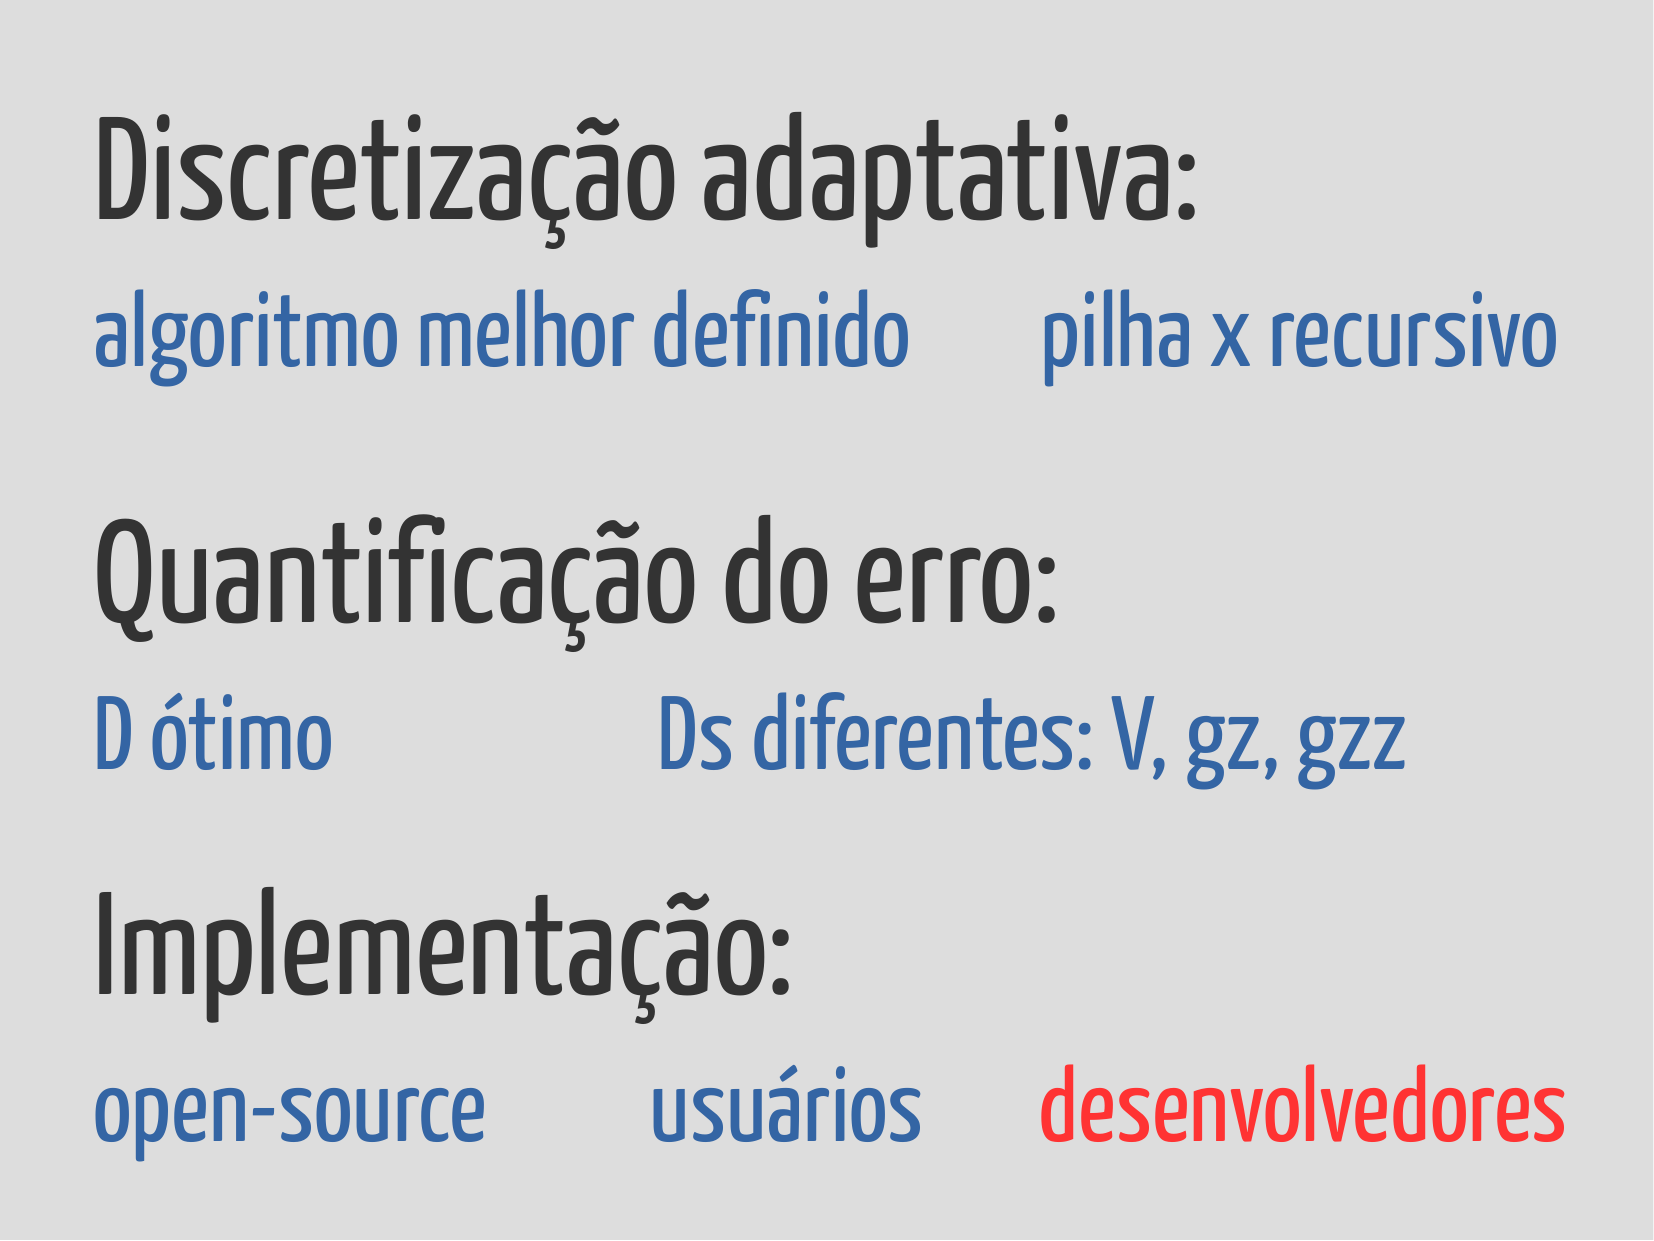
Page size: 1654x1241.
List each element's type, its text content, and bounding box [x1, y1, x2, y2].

text_box Quantificação do erro: D ótimo Ds diferentes: V, gz, gzz [78, 449, 1423, 822]
text_box Discretização adaptativa: algoritmo melhor definido pilha x recursivo [78, 47, 1575, 619]
text_box Implementação: open-source usuários desenvolvedores [78, 822, 1583, 1170]
